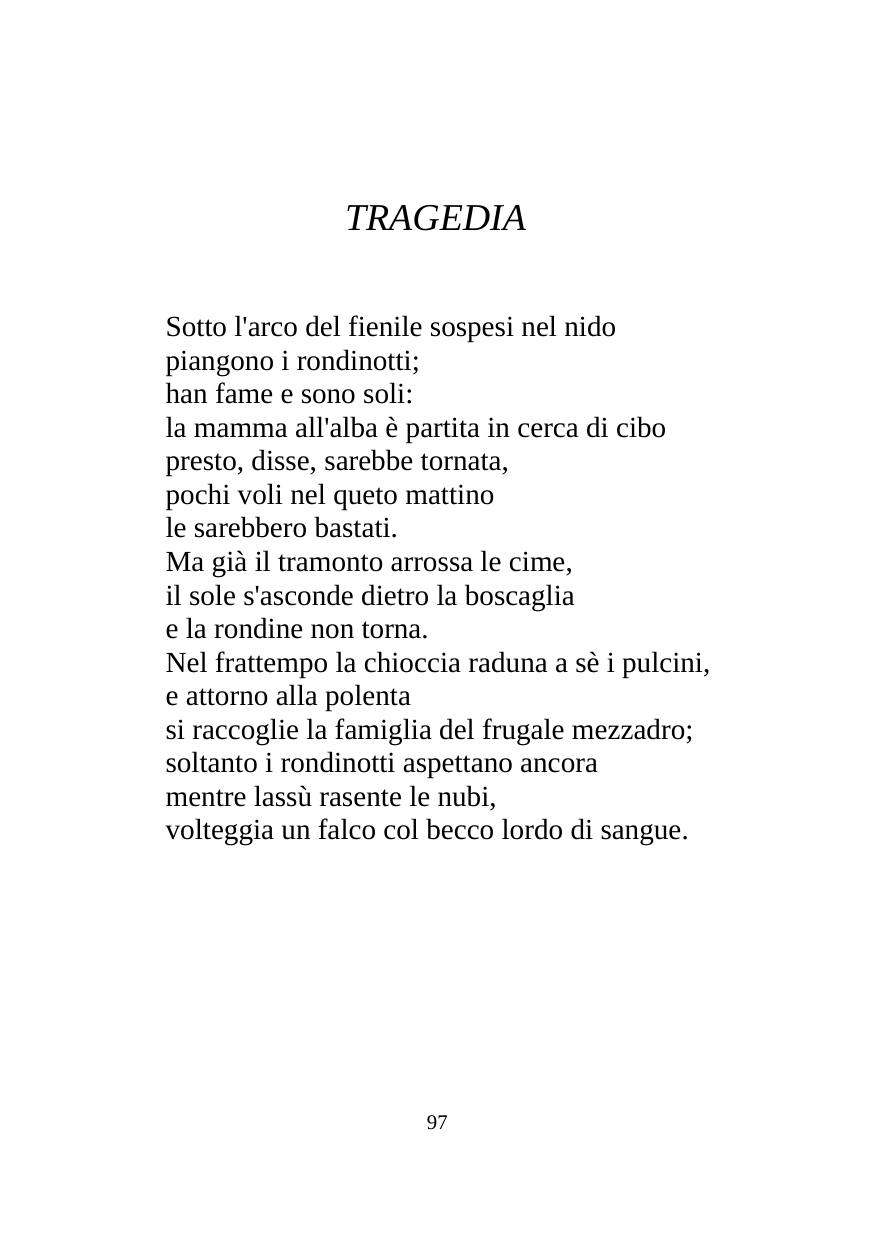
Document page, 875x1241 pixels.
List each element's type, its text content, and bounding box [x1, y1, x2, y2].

text Sotto l'arco del fienile sospesi nel nido piangono i rondinotti; han fame e sono soli: la mamma all'alba è partita in cerca di cibo presto, disse, sarebbe tornata, pochi voli nel queto mattino le sarebbero bastati. Ma già il tramonto arrossa le cime, il sole s'asconde dietro la boscaglia e la rondine non torna. Nel frattempo la chioccia raduna a sè i pulcini, e attorno alla polenta si raccoglie la famiglia del frugale mezzadro; soltanto i rondinotti aspettano ancora mentre lassù rasente le nubi, volteggia un falco col becco lordo di sangue. [165, 309, 768, 846]
subtitle TRAGEDIA [106, 195, 768, 238]
